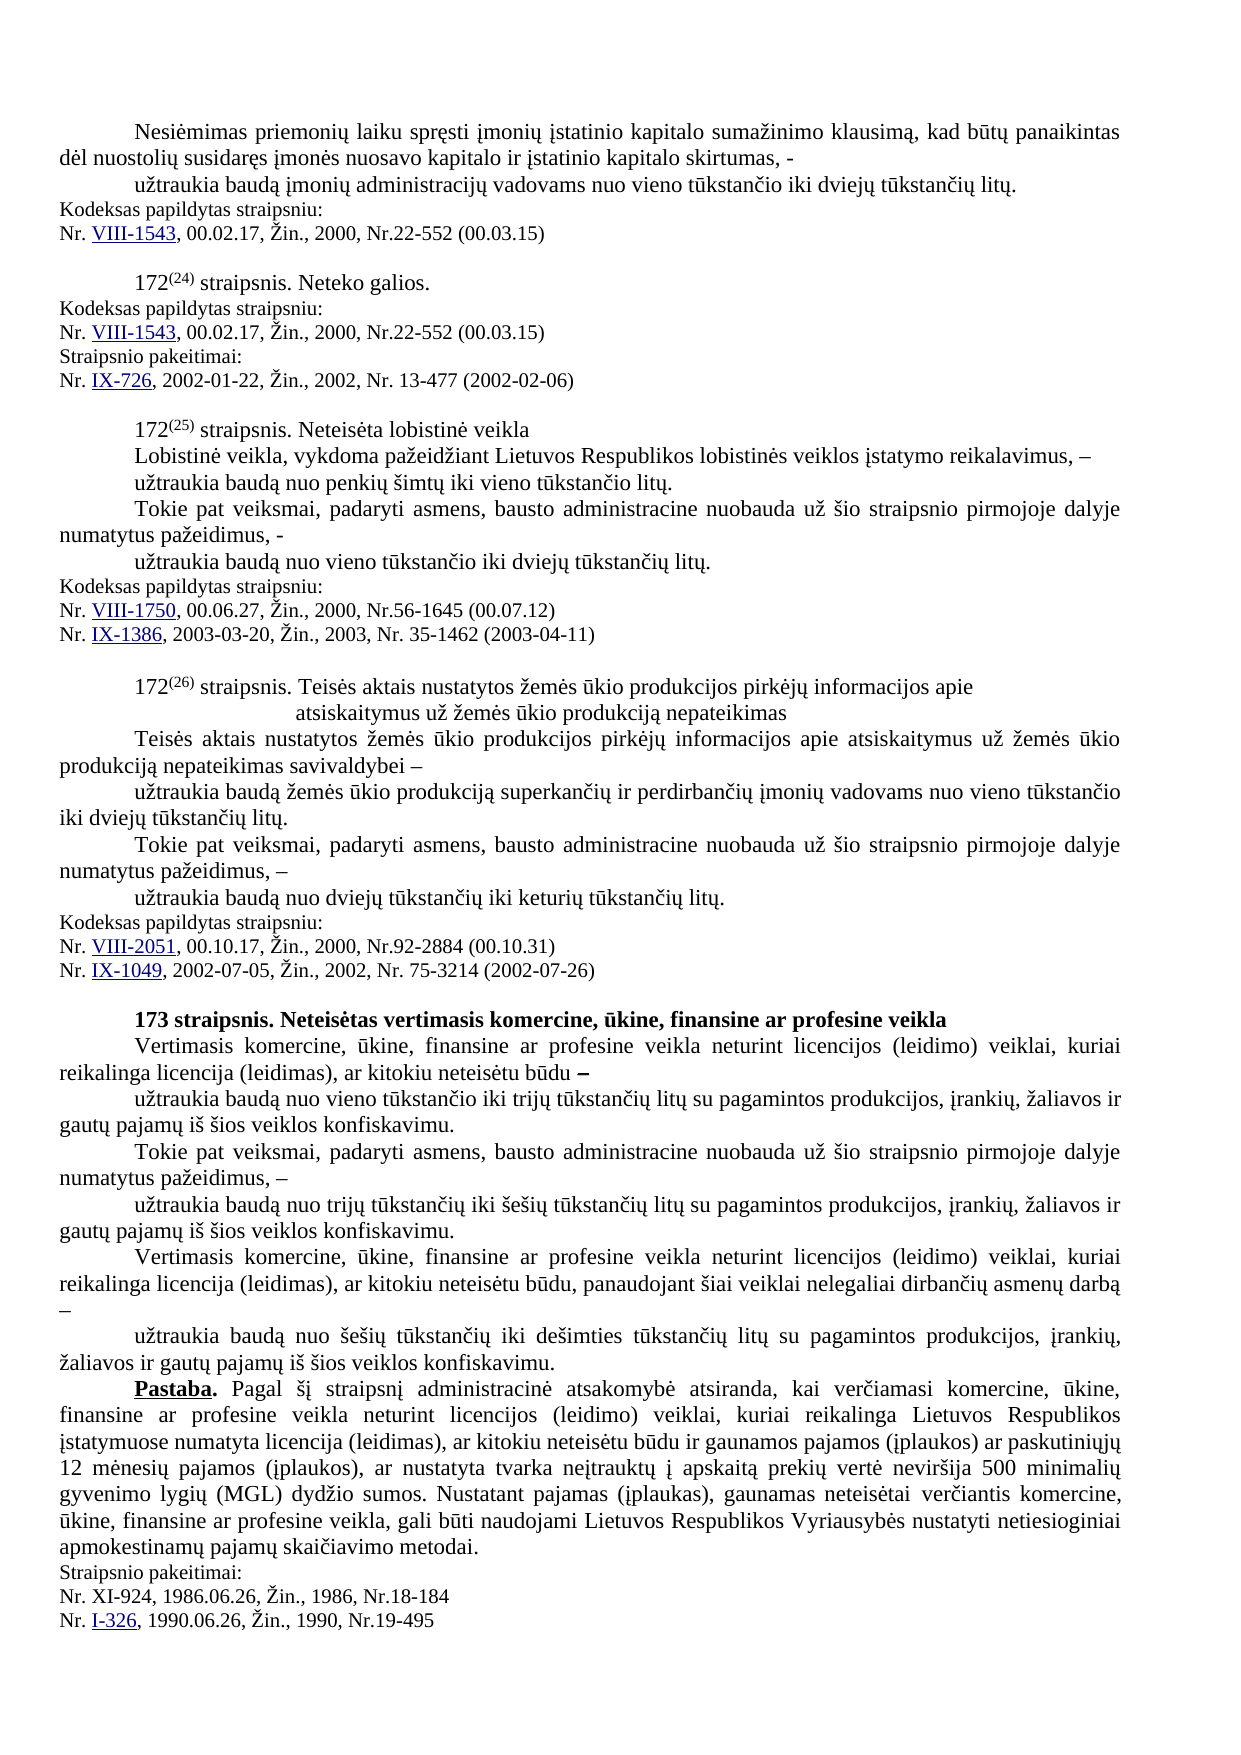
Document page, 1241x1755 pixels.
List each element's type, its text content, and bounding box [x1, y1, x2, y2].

text Tokie pat veiksmai, padaryti asmens, bausto administracine nuobauda už šio straipsnio pirmojoje dalyje numatytus pažeidimus, – [59, 1138, 1122, 1191]
text 172(26) straipsnis. Teisės aktais nustatytos žemės ūkio produkcijos pirkėjų informacijos apie [134, 673, 1122, 699]
text Nr. IX-1386, 2003-03-20, Žin., 2003, Nr. 35-1462 (2003-04-11) [59, 622, 1122, 646]
text 172(24) straipsnis. Neteko galios. [59, 269, 1122, 296]
text užtraukia baudą nuo penkių šimtų iki vieno tūkstančio litų. [59, 469, 1122, 495]
text Lobistinė veikla, vykdoma pažeidžiant Lietuvos Respublikos lobistinės veiklos įstatymo reikalavimus, – [59, 442, 1122, 469]
text Kodeksas papildytas straipsniu: [59, 197, 1122, 221]
text Nr. I-326, 1990.06.26, Žin., 1990, Nr.19-495 [59, 1608, 1122, 1632]
text Nr. VIII-1750, 00.06.27, Žin., 2000, Nr.56-1645 (00.07.12) [59, 598, 1122, 622]
text Kodeksas papildytas straipsniu: [59, 574, 1122, 598]
text užtraukia baudą nuo trijų tūkstančių iki šešių tūkstančių litų su pagamintos produkcijos, įrankių, žaliavos ir gautų pajamų iš šios veiklos konfiskavimu. [59, 1191, 1122, 1243]
text Nr. VIII-2051, 00.10.17, Žin., 2000, Nr.92-2884 (00.10.31) [59, 934, 1122, 958]
text užtraukia baudą nuo šešių tūkstančių iki dešimties tūkstančių litų su pagamintos produkcijos, įrankių, žaliavos ir gautų pajamų iš šios veiklos konfiskavimu. [59, 1322, 1122, 1375]
text Vertimasis komercine, ūkine, finansine ar profesine veikla neturint licencijos (leidimo) veiklai, kuriai reikalinga licencija (leidimas), ar kitokiu neteisėtu būdu, panaudojant šiai veiklai nelegaliai dirbančių asmenų darbą – [59, 1243, 1122, 1322]
text Tokie pat veiksmai, padaryti asmens, bausto administracine nuobauda už šio straipsnio pirmojoje dalyje numatytus pažeidimus, – [59, 831, 1122, 883]
text užtraukia baudą nuo vieno tūkstančio iki trijų tūkstančių litų su pagamintos produkcijos, įrankių, žaliavos ir gautų pajamų iš šios veiklos konfiskavimu. [59, 1085, 1122, 1138]
text 173 straipsnis. Neteisėtas vertimasis komercine, ūkine, finansine ar profesine veikla [134, 1006, 1122, 1032]
text Nr. XI-924, 1986.06.26, Žin., 1986, Nr.18-184 [59, 1584, 1122, 1608]
text Nr. IX-726, 2002-01-22, Žin., 2002, Nr. 13-477 (2002-02-06) [59, 368, 1122, 392]
text Nr. IX-1049, 2002-07-05, Žin., 2002, Nr. 75-3214 (2002-07-26) [59, 958, 1122, 982]
text Kodeksas papildytas straipsniu: [59, 910, 1122, 934]
text Nr. VIII-1543, 00.02.17, Žin., 2000, Nr.22-552 (00.03.15) [59, 320, 1122, 344]
text Kodeksas papildytas straipsniu: [59, 296, 1122, 320]
text užtraukia baudą žemės ūkio produkciją superkančių ir perdirbančių įmonių vadovams nuo vieno tūkstančio iki dviejų tūkstančių litų. [59, 778, 1122, 831]
text Teisės aktais nustatytos žemės ūkio produkcijos pirkėjų informacijos apie atsiskaitymus už žemės ūkio produkciją nepateikimas savivaldybei – [59, 725, 1122, 778]
text Straipsnio pakeitimai: [59, 344, 1122, 368]
text 172(25) straipsnis. Neteisėta lobistinė veikla [59, 416, 1122, 442]
text atsiskaitymus už žemės ūkio produkciją nepateikimas [295, 699, 1122, 725]
text užtraukia baudą nuo vieno tūkstančio iki dviejų tūkstančių litų. [59, 548, 1122, 574]
text Nr. VIII-1543, 00.02.17, Žin., 2000, Nr.22-552 (00.03.15) [59, 221, 1122, 245]
text Straipsnio pakeitimai: [59, 1559, 1122, 1584]
text Pastaba. Pagal šį straipsnį administracinė atsakomybė atsiranda, kai verčiamasi komercine, ūkine, finansine ar profesine veikla neturint licencijos (leidimo) veiklai, kuriai reikalinga Lietuvos Respublikos įstatymuose numatyta licencija (leidimas), ar kitokiu neteisėtu būdu ir gaunamos pajamos (įplaukos) ar paskutiniųjų 12 mėnesių pajamos (įplaukos), ar nustatyta tvarka neįtrauktų į apskaitą prekių vertė neviršija 500 minimalių gyvenimo lygių (MGL) dydžio sumos. Nustatant pajamas (įplaukas), gaunamas neteisėtai verčiantis komercine, ūkine, finansine ar profesine veikla, gali būti naudojami Lietuvos Respublikos Vyriausybės nustatyti netiesioginiai apmokestinamų pajamų skaičiavimo metodai. [59, 1375, 1122, 1559]
text Nesiėmimas priemonių laiku spręsti įmonių įstatinio kapitalo sumažinimo klausimą, kad būtų panaikintas dėl nuostolių susidaręs įmonės nuosavo kapitalo ir įstatinio kapitalo skirtumas, - [59, 118, 1122, 171]
text Tokie pat veiksmai, padaryti asmens, bausto administracine nuobauda už šio straipsnio pirmojoje dalyje numatytus pažeidimus, - [59, 495, 1122, 548]
text užtraukia baudą nuo dviejų tūkstančių iki keturių tūkstančių litų. [59, 883, 1122, 910]
text užtraukia baudą įmonių administracijų vadovams nuo vieno tūkstančio iki dviejų tūkstančių litų. [59, 171, 1122, 197]
text Vertimasis komercine, ūkine, finansine ar profesine veikla neturint licencijos (leidimo) veiklai, kuriai reikalinga licencija (leidimas), ar kitokiu neteisėtu būdu – [59, 1032, 1122, 1085]
